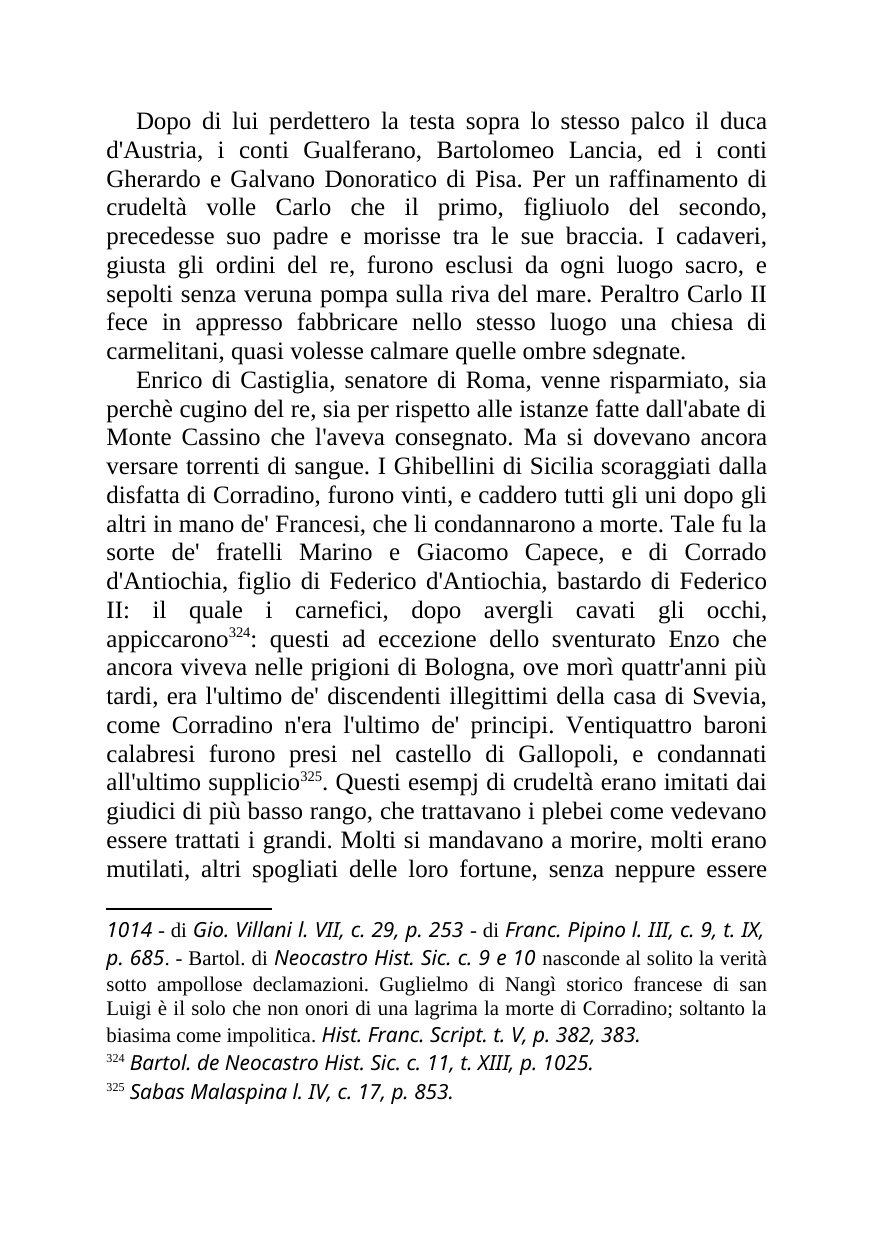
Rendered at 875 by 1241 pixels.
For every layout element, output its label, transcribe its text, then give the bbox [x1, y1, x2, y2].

text Dopo di lui perdettero la testa sopra lo stesso palco il duca d'Austria, i conti Gualferano, Bartolomeo Lancia, ed i conti Gherardo e Galvano Donoratico di Pisa. Per un raffinamento di crudeltà volle Carlo che il primo, figliuolo del secondo, precedesse suo padre e morisse tra le sue braccia. I cadaveri, giusta gli ordini del re, furono esclusi da ogni luogo sacro, e sepolti senza veruna pompa sulla riva del mare. Peraltro Carlo II fece in appresso fabbricare nello stesso luogo una chiesa di carmelitani, quasi volesse calmare quelle ombre sdegnate. [106, 106, 768, 365]
text Sabas Malaspina l. IV, c. 17, p. 853. [106, 1077, 768, 1105]
text Bartol. de Neocastro Hist. Sic. c. 11, t. XIII, p. 1025. [106, 1048, 768, 1077]
text 1014 - di Gio. Villani l. VII, c. 29, p. 253 - di Franc. Pipino l. III, c. 9, t. IX, p. 685. - Bartol. di Neocastro Hist. Sic. c. 9 e 10 nasconde al solito la verità sotto ampollose declamazioni. Guglielmo di Nangì storico francese di san Luigi è il solo che non onori di una lagrima la morte di Corradino; soltanto la biasima come impolitica. Hist. Franc. Script. t. V, p. 382, 383. [106, 915, 768, 1048]
text Enrico di Castiglia, senatore di Roma, venne risparmiato, sia perchè cugino del re, sia per rispetto alle istanze fatte dall'abate di Monte Cassino che l'aveva consegnato. Ma si dovevano ancora versare torrenti di sangue. I Ghibellini di Sicilia scoraggiati dalla disfatta di Corradino, furono vinti, e caddero tutti gli uni dopo gli altri in mano de' Francesi, che li condannarono a morte. Tale fu la sorte de' fratelli Marino e Giacomo Capece, e di Corrado d'Antiochia, figlio di Federico d'Antiochia, bastardo di Federico II: il quale i carnefici, dopo avergli cavati gli occhi, appiccarono: questi ad eccezione dello sventurato Enzo che ancora viveva nelle prigioni di Bologna, ove morì quattr'anni più tardi, era l'ultimo de' discendenti illegittimi della casa di Svevia, come Corradino n'era l'ultimo de' principi. Ventiquattro baroni calabresi furono presi nel castello di Gallopoli, e condannati all'ultimo supplicio. Questi esempj di crudeltà erano imitati dai giudici di più basso rango, che trattavano i plebei come vedevano essere trattati i grandi. Molti si mandavano a morire, molti erano mutilati, altri spogliati delle loro fortune, senza neppure essere [106, 365, 768, 882]
